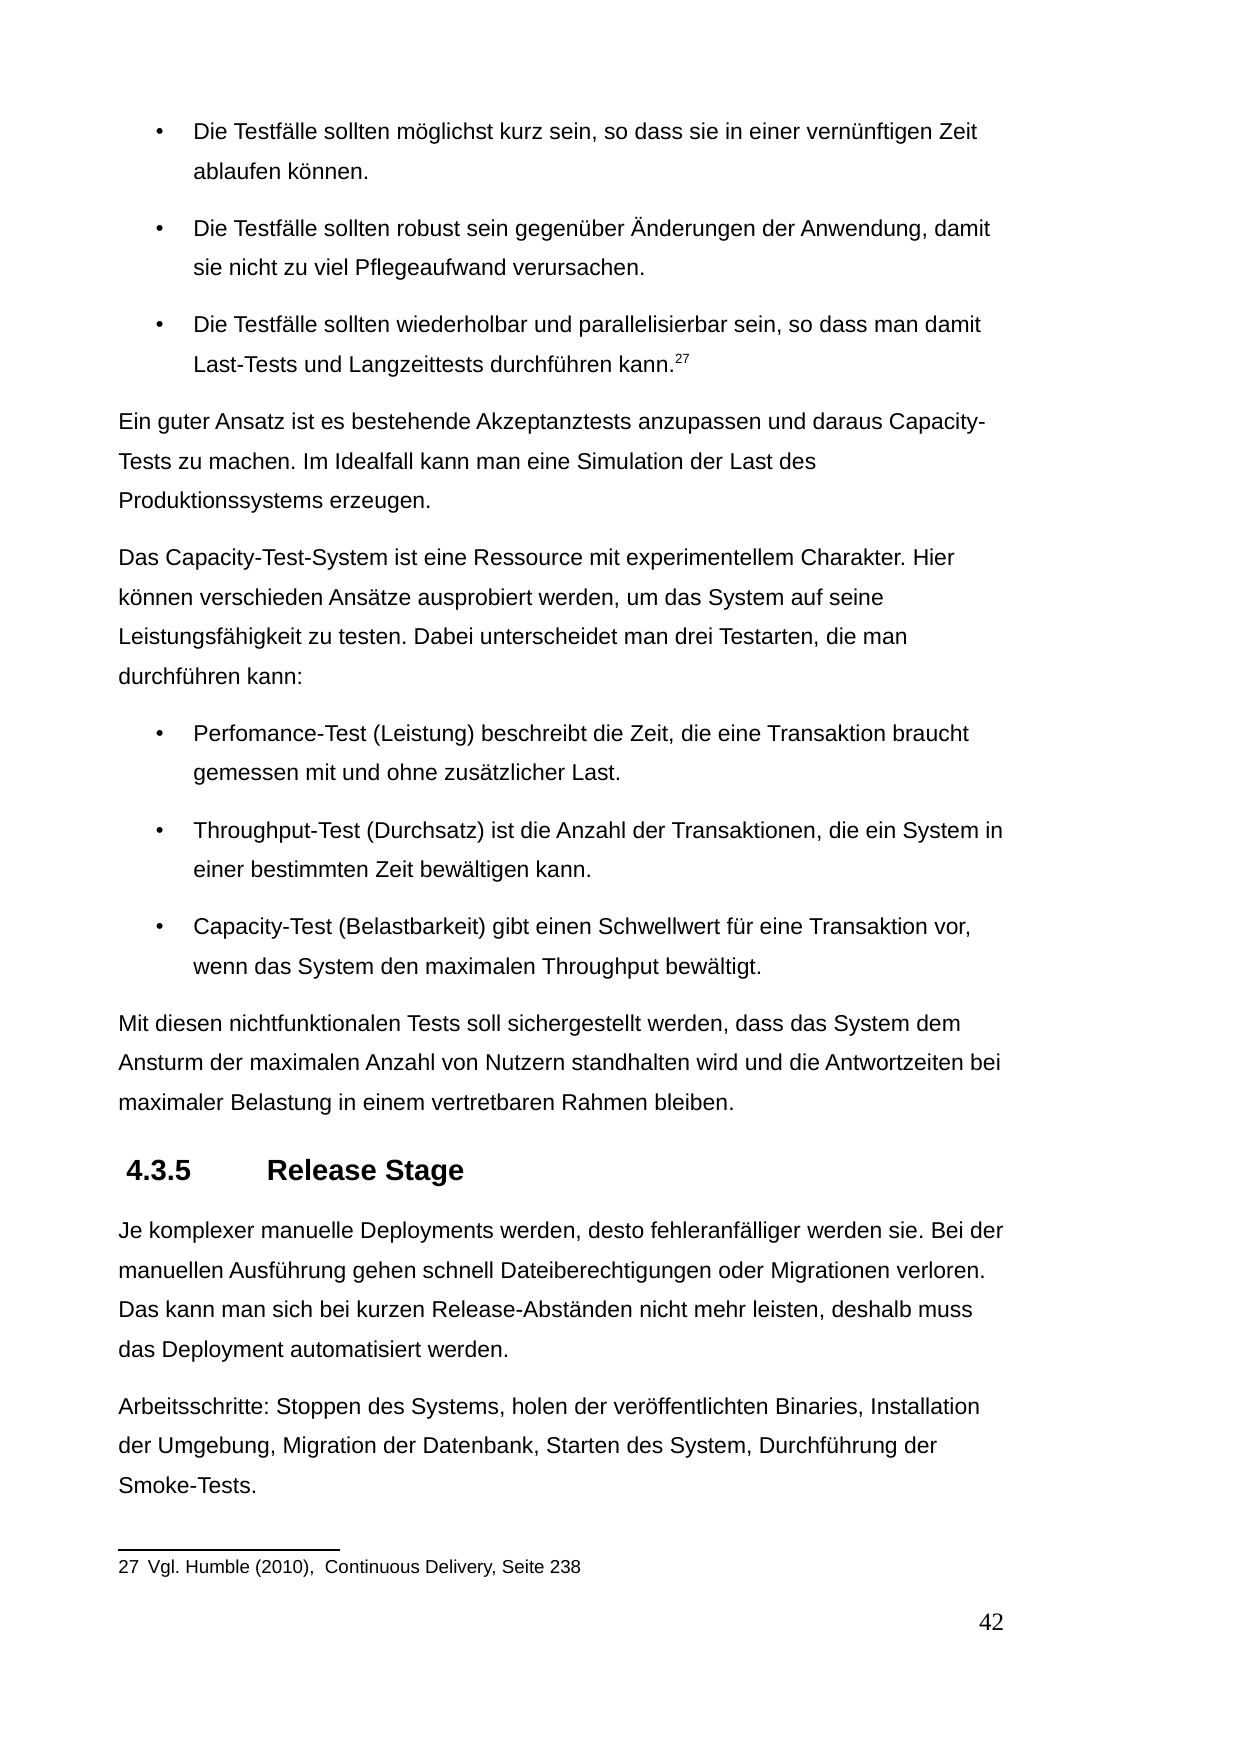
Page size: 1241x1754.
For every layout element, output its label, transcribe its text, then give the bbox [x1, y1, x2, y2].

text Mit diesen nichtfunktionalen Tests soll sichergestellt werden, dass das System dem Ansturm der maximalen Anzahl von Nutzern standhalten wird und die Antwortzeiten bei maximaler Belastung in einem vertretbaren Rahmen bleiben. [118, 1010, 1004, 1115]
text Arbeitsschritte: Stoppen des Systems, holen der veröffentlichten Binaries, Installation der Umgebung, Migration der Datenbank, Starten des System, Durchführung der Smoke-Tests. [118, 1393, 1004, 1498]
text Ein guter Ansatz ist es bestehende Akzeptanztests anzupassen und daraus Capacity-Tests zu machen. Im Idealfall kann man eine Simulation der Last des Produktionssystems erzeugen. [118, 408, 1004, 513]
text Das Capacity-Test-System ist eine Ressource mit experimentellem Charakter. Hier können verschieden Ansätze ausprobiert werden, um das System auf seine Leistungsfähigkeit zu testen. Dabei unterscheidet man drei Testarten, die man durchführen kann: [118, 544, 1004, 689]
list Die Testfälle sollten wiederholbar und parallelisierbar sein, so dass man damit Last-Tests und Langzeittests durchführen kann. [156, 311, 1004, 377]
list Throughput-Test (Durchsatz) ist die Anzahl der Transaktionen, die ein System in einer bestimmten Zeit bewältigen kann. [156, 817, 1004, 882]
text Je komplexer manuelle Deployments werden, desto fehleranfälliger werden sie. Bei der manuellen Ausführung gehen schnell Dateiberechtigungen oder Migrationen verloren. Das kann man sich bei kurzen Release-Abständen nicht mehr leisten, deshalb muss das Deployment automatisiert werden. [118, 1217, 1004, 1362]
list Die Testfälle sollten möglichst kurz sein, so dass sie in einer vernünftigen Zeit ablaufen können. [156, 118, 1004, 184]
list Vgl. Humble (2010), Continuous Delivery, Seite 238 [118, 1556, 1004, 1578]
list Die Testfälle sollten robust sein gegenüber Änderungen der Anwendung, damit sie nicht zu viel Pflegeaufwand verursachen. [156, 215, 1004, 281]
list Perfomance-Test (Leistung) beschreibt die Zeit, die eine Transaktion braucht gemessen mit und ohne zusätzlicher Last. [156, 720, 1004, 786]
subtitle Release Stage [118, 1153, 1004, 1187]
list Capacity-Test (Belastbarkeit) gibt einen Schwellwert für eine Transaktion vor, wenn das System den maximalen Throughput bewältigt. [156, 913, 1004, 979]
